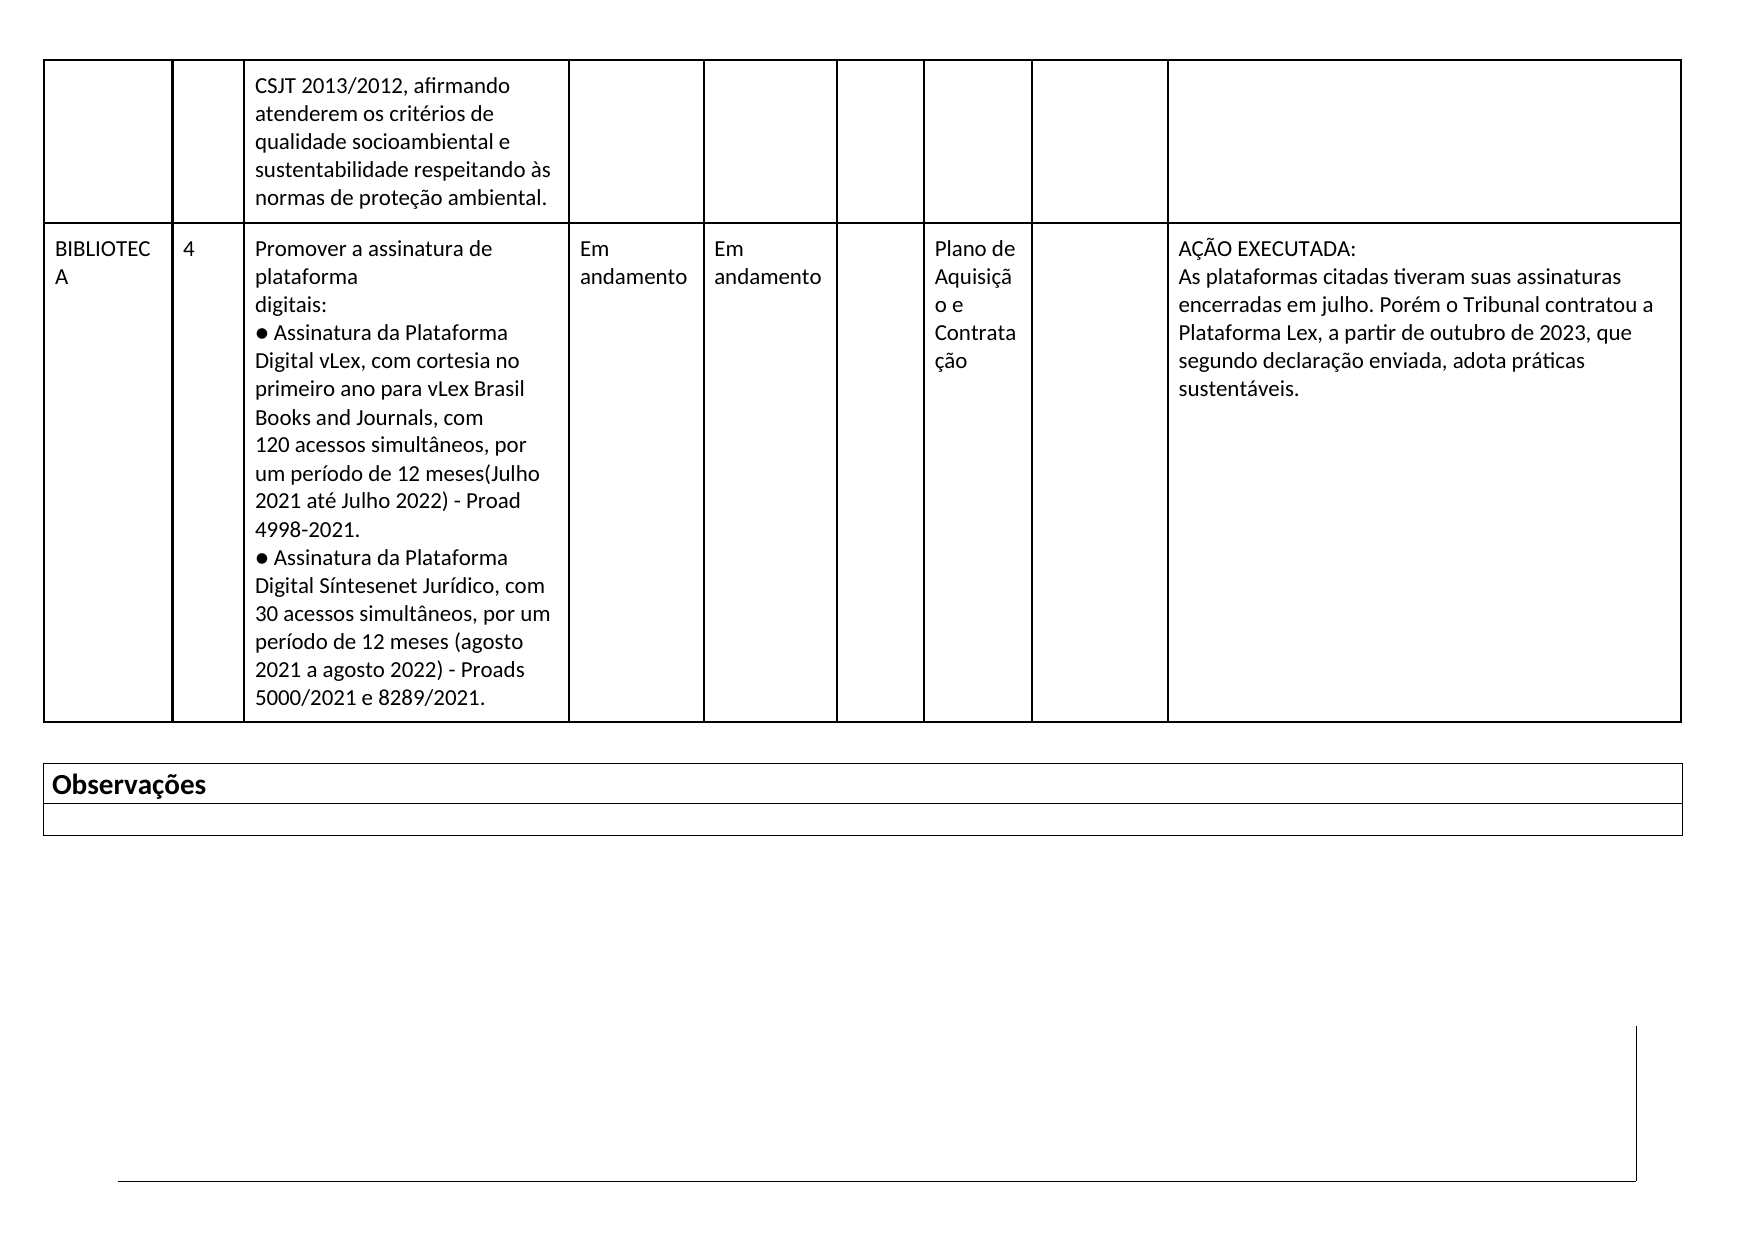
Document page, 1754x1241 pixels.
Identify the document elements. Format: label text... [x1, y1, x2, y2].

table_cell Promover a assinatura de plataforma digitais: ● Assinatura da Plataforma Digital vLex, com cortesia no primeiro ano para vLex Brasil Books and Journals, com 120 acessos simultâneos, por um período de 12 meses(Julho 2021 até Julho 2022) - Proad 4998-2021. ● Assinatura da Plataforma Digital Síntesenet Jurídico, com 30 acessos simultâneos, por um período de 12 meses (agosto 2021 a agosto 2022) - Proads 5000/2021 e 8289/2021. [245, 224, 568, 721]
table_cell [925, 61, 1031, 222]
table_cell BIBLIOTECA [45, 224, 171, 721]
table_cell [174, 61, 243, 222]
table_cell Plano de Aquisição e Contratação [925, 224, 1031, 721]
table_cell [838, 61, 923, 222]
table_cell [1033, 224, 1167, 721]
table_cell Em andamento [570, 224, 703, 721]
table_cell [44, 804, 1682, 835]
table_cell AÇÃO EXECUTADA: As plataformas citadas tiveram suas assinaturas encerradas em julho. Porém o Tribunal contratou a Plataforma Lex, a partir de outubro de 2023, que segundo declaração enviada, adota práticas sustentáveis. [1169, 224, 1680, 721]
table_cell CSJT 2013/2012, afirmando atenderem os critérios de qualidade socioambiental e sustentabilidade respeitando às normas de proteção ambiental. [245, 61, 568, 222]
table_cell 4 [174, 224, 243, 721]
table_cell [1169, 61, 1680, 222]
table_cell [45, 61, 171, 222]
table_cell [838, 224, 923, 721]
table_cell [570, 61, 703, 222]
table_header Observações [44, 764, 1682, 803]
table_cell [1033, 61, 1167, 222]
table_cell [705, 61, 836, 222]
table_cell Em andamento [705, 224, 836, 721]
